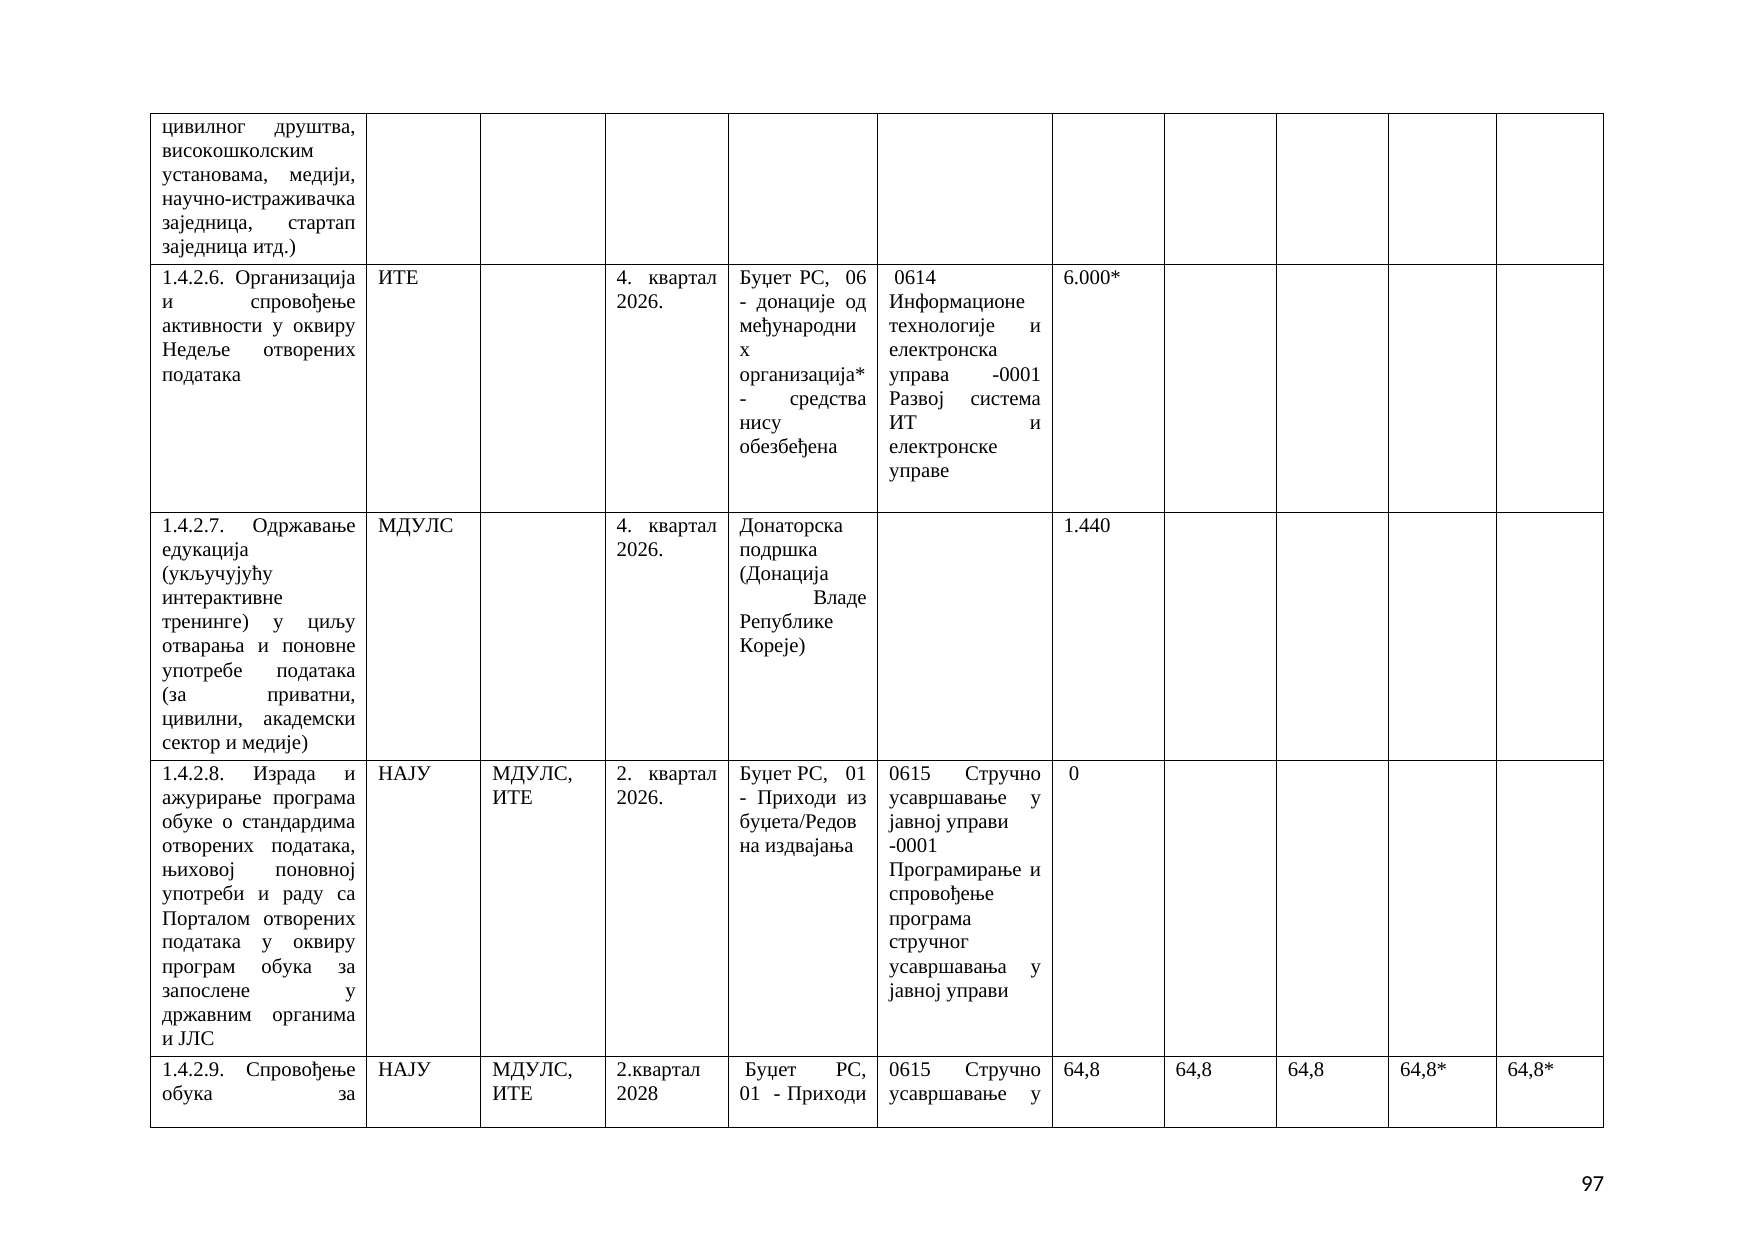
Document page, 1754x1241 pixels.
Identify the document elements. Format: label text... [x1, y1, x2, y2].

table_cell [481, 114, 605, 264]
table_cell [1165, 265, 1276, 512]
table_cell 1.4.2.8. Израда и ажурирање програма обуке о стандардима отворених података, њиховој поновној употреби и раду са Порталом отворених података у оквиру програм обука за запослене у државним органима и ЈЛС [151, 761, 366, 1056]
table_cell [1053, 114, 1164, 264]
table_cell цивилног друштва, високошколским установама, медији, научно-истраживачка заједница, стартап заједница итд.) [151, 114, 366, 264]
table_cell МДУЛС, ИТЕ [481, 1057, 605, 1127]
table_cell Буџет РС, 01 - Приходи из буџета/Редовна издвајања [729, 761, 877, 1056]
table_cell [1497, 761, 1603, 1056]
table_cell 0615 Стручно усавршавање у јавној управи -0001 Програмирање и спровођење програма стручног усавршавања у јавној управи [878, 761, 1052, 1056]
table_cell 64,8 [1053, 1057, 1164, 1127]
table_cell [1389, 513, 1496, 760]
table_cell [481, 513, 605, 760]
table_cell [367, 114, 480, 264]
table_cell 4. квартал 2026. [606, 265, 728, 512]
table_cell 2.квартал 2028 [606, 1057, 728, 1127]
table_cell МДУЛС, ИТЕ [481, 761, 605, 1056]
table_cell [878, 114, 1052, 264]
table_cell 2. квартал 2026. [606, 761, 728, 1056]
table_cell 6.000* [1053, 265, 1164, 512]
table_cell [1389, 114, 1496, 264]
table_cell [1497, 513, 1603, 760]
table_cell 64,8* [1389, 1057, 1496, 1127]
table_cell [1389, 761, 1496, 1056]
table_cell [1277, 761, 1388, 1056]
table_cell [1389, 265, 1496, 512]
table_cell Буџет РС, 06 - донације од међународних организација* - средства нису обезбеђена [729, 265, 877, 512]
table_cell 0615 Стручно усавршавање у [878, 1057, 1052, 1127]
table_cell [1277, 513, 1388, 760]
table_cell 64,8* [1497, 1057, 1603, 1127]
table_cell 1.440 [1053, 513, 1164, 760]
table_cell [729, 114, 877, 264]
table_cell НАЈУ [367, 1057, 480, 1127]
table_cell 64,8 [1165, 1057, 1276, 1127]
table_cell 1.4.2.7. Одржавање едукација (укључујућу интерактивне тренинге) у циљу отварања и поновне употребе података (за приватни, цивилни, академски сектор и медије) [151, 513, 366, 760]
table_cell 4. квартал 2026. [606, 513, 728, 760]
table_cell [1277, 265, 1388, 512]
table_cell 1.4.2.9. Спровођење обука за [151, 1057, 366, 1127]
table_cell [1277, 114, 1388, 264]
table_cell ИТЕ [367, 265, 480, 512]
table_cell Донаторска подршка (Донација Владе Републике Кореје) [729, 513, 877, 760]
table_cell 64,8 [1277, 1057, 1388, 1127]
table_cell 0 [1053, 761, 1164, 1056]
table_cell Буџет РС, 01 - Приходи [729, 1057, 877, 1127]
table_cell [1165, 513, 1276, 760]
table_cell [481, 265, 605, 512]
table_cell [878, 513, 1052, 760]
table_cell НАЈУ [367, 761, 480, 1056]
table_cell [1497, 265, 1603, 512]
table_cell 1.4.2.6. Организација и спровођење активности у оквиру Недеље отворених података [151, 265, 366, 512]
table_cell [1165, 761, 1276, 1056]
table_cell [606, 114, 728, 264]
table_cell 0614 Информационе технологије и електронска управа -0001 Развој система ИТ и електронске управе [878, 265, 1052, 512]
table_cell [1497, 114, 1603, 264]
table_cell МДУЛС [367, 513, 480, 760]
table_cell [1165, 114, 1276, 264]
